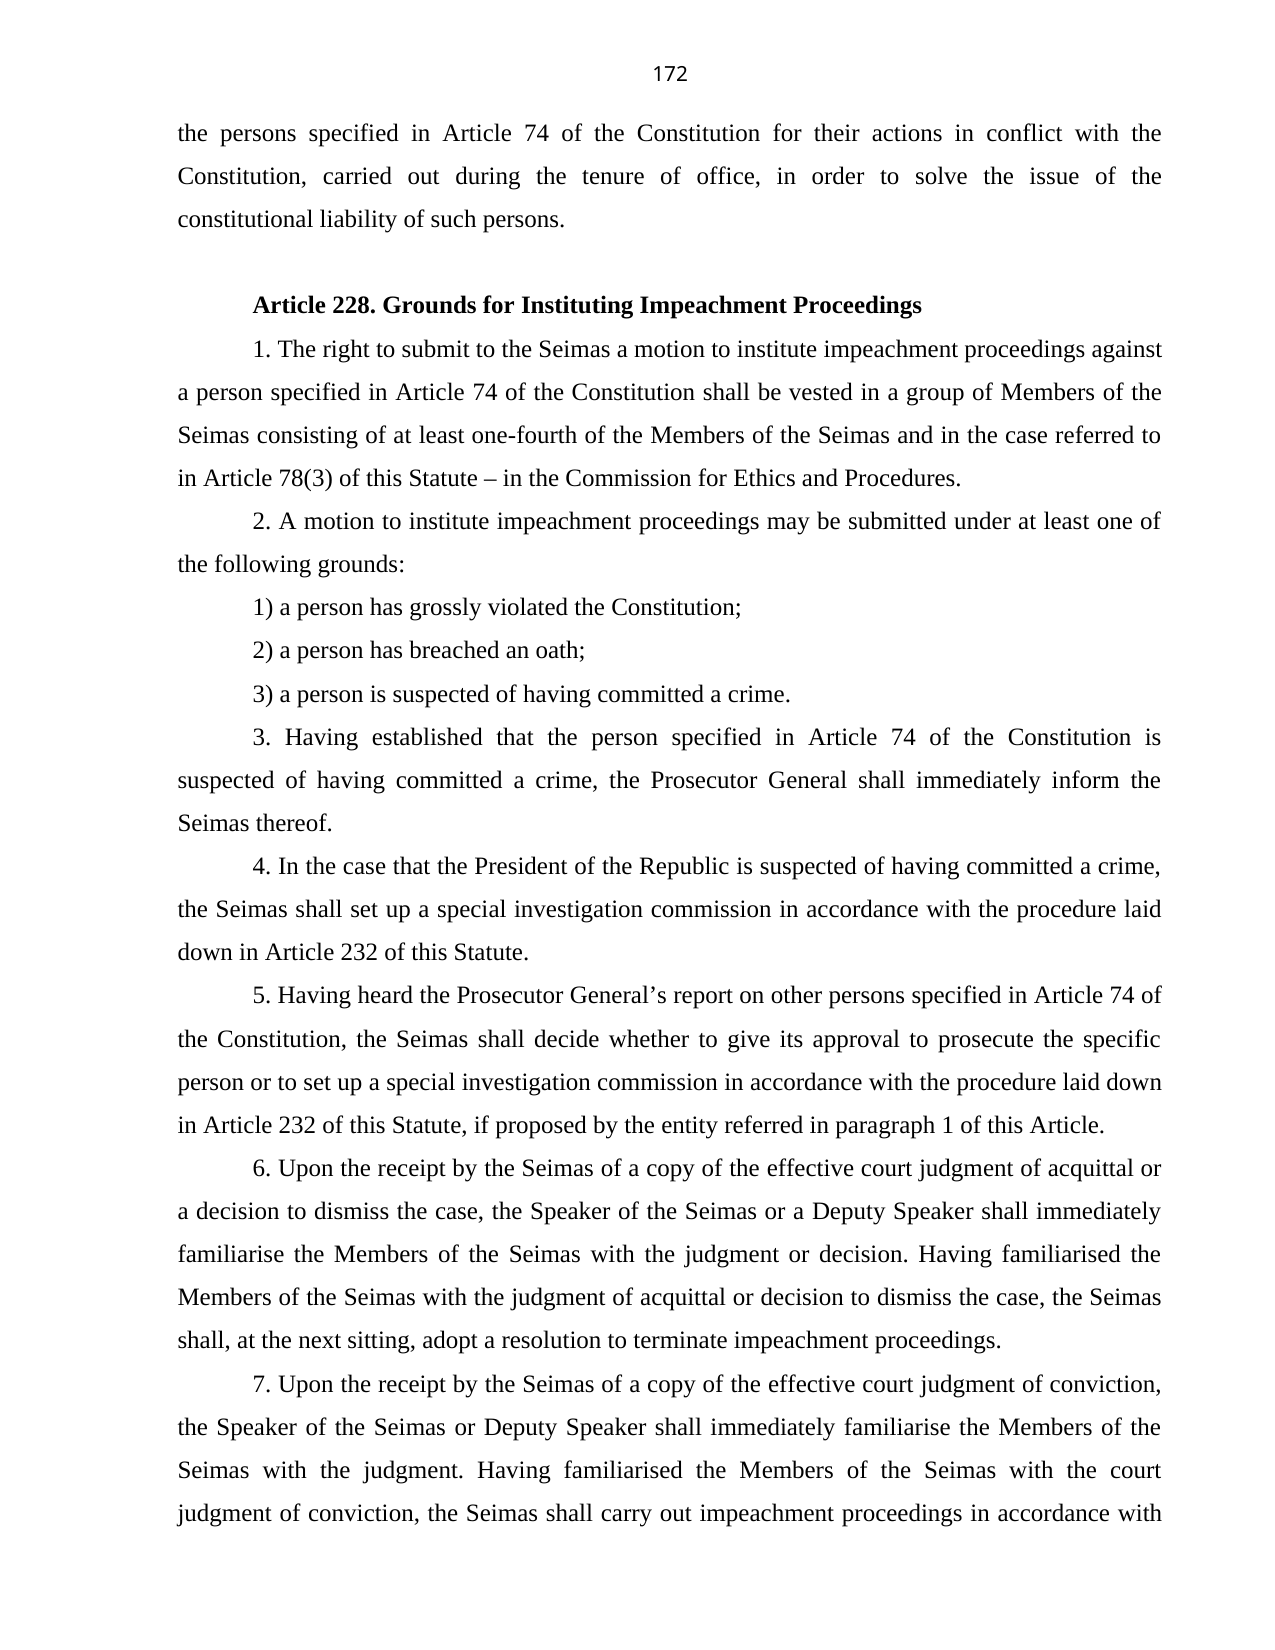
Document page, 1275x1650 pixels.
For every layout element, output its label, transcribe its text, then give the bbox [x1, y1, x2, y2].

text 3) a person is suspected of having committed a crime. [177, 679, 1163, 707]
text 6. Upon the receipt by the Seimas of a copy of the effective court judgment of acquittal or a decision to dismiss the case, the Speaker of the Seimas or a Deputy Speaker shall immediately familiarise the Members of the Seimas with the judgment or decision. Having familiarised the Members of the Seimas with the judgment of acquittal or decision to dismiss the case, the Seimas shall, at the next sitting, adopt a resolution to terminate impeachment proceedings. [177, 1153, 1163, 1354]
text 4. In the case that the President of the Republic is suspected of having committed a crime, the Seimas shall set up a special investigation commission in accordance with the procedure laid down in Article 232 of this Statute. [177, 851, 1163, 966]
text 2) a person has breached an oath; [177, 636, 1163, 664]
text 5. Having heard the Prosecutor General’s report on other persons specified in Article 74 of the Constitution, the Seimas shall decide whether to give its approval to prosecute the specific person or to set up a special investigation commission in accordance with the procedure laid down in Article 232 of this Statute, if proposed by the entity referred in paragraph 1 of this Article. [177, 981, 1163, 1139]
text 7. Upon the receipt by the Seimas of a copy of the effective court judgment of conviction, the Speaker of the Seimas or Deputy Speaker shall immediately familiarise the Members of the Seimas with the judgment. Having familiarised the Members of the Seimas with the court judgment of conviction, the Seimas shall carry out impeachment proceedings in accordance with [177, 1369, 1163, 1527]
text the persons specified in Article 74 of the Constitution for their actions in conflict with the Constitution, carried out during the tenure of office, in order to solve the issue of the constitutional liability of such persons. [177, 118, 1163, 233]
text Article 228. Grounds for Instituting Impeachment Proceedings [177, 291, 1163, 319]
text 2. A motion to institute impeachment proceedings may be submitted under at least one of the following grounds: [177, 506, 1163, 578]
text 3. Having established that the person specified in Article 74 of the Constitution is suspected of having committed a crime, the Prosecutor General shall immediately inform the Seimas thereof. [177, 722, 1163, 837]
text 1. The right to submit to the Seimas a motion to institute impeachment proceedings against a person specified in Article 74 of the Constitution shall be vested in a group of Members of the Seimas consisting of at least one-fourth of the Members of the Seimas and in the case referred to in Article 78(3) of this Statute – in the Commission for Ethics and Procedures. [177, 334, 1163, 492]
text 1) a person has grossly violated the Constitution; [177, 592, 1163, 621]
